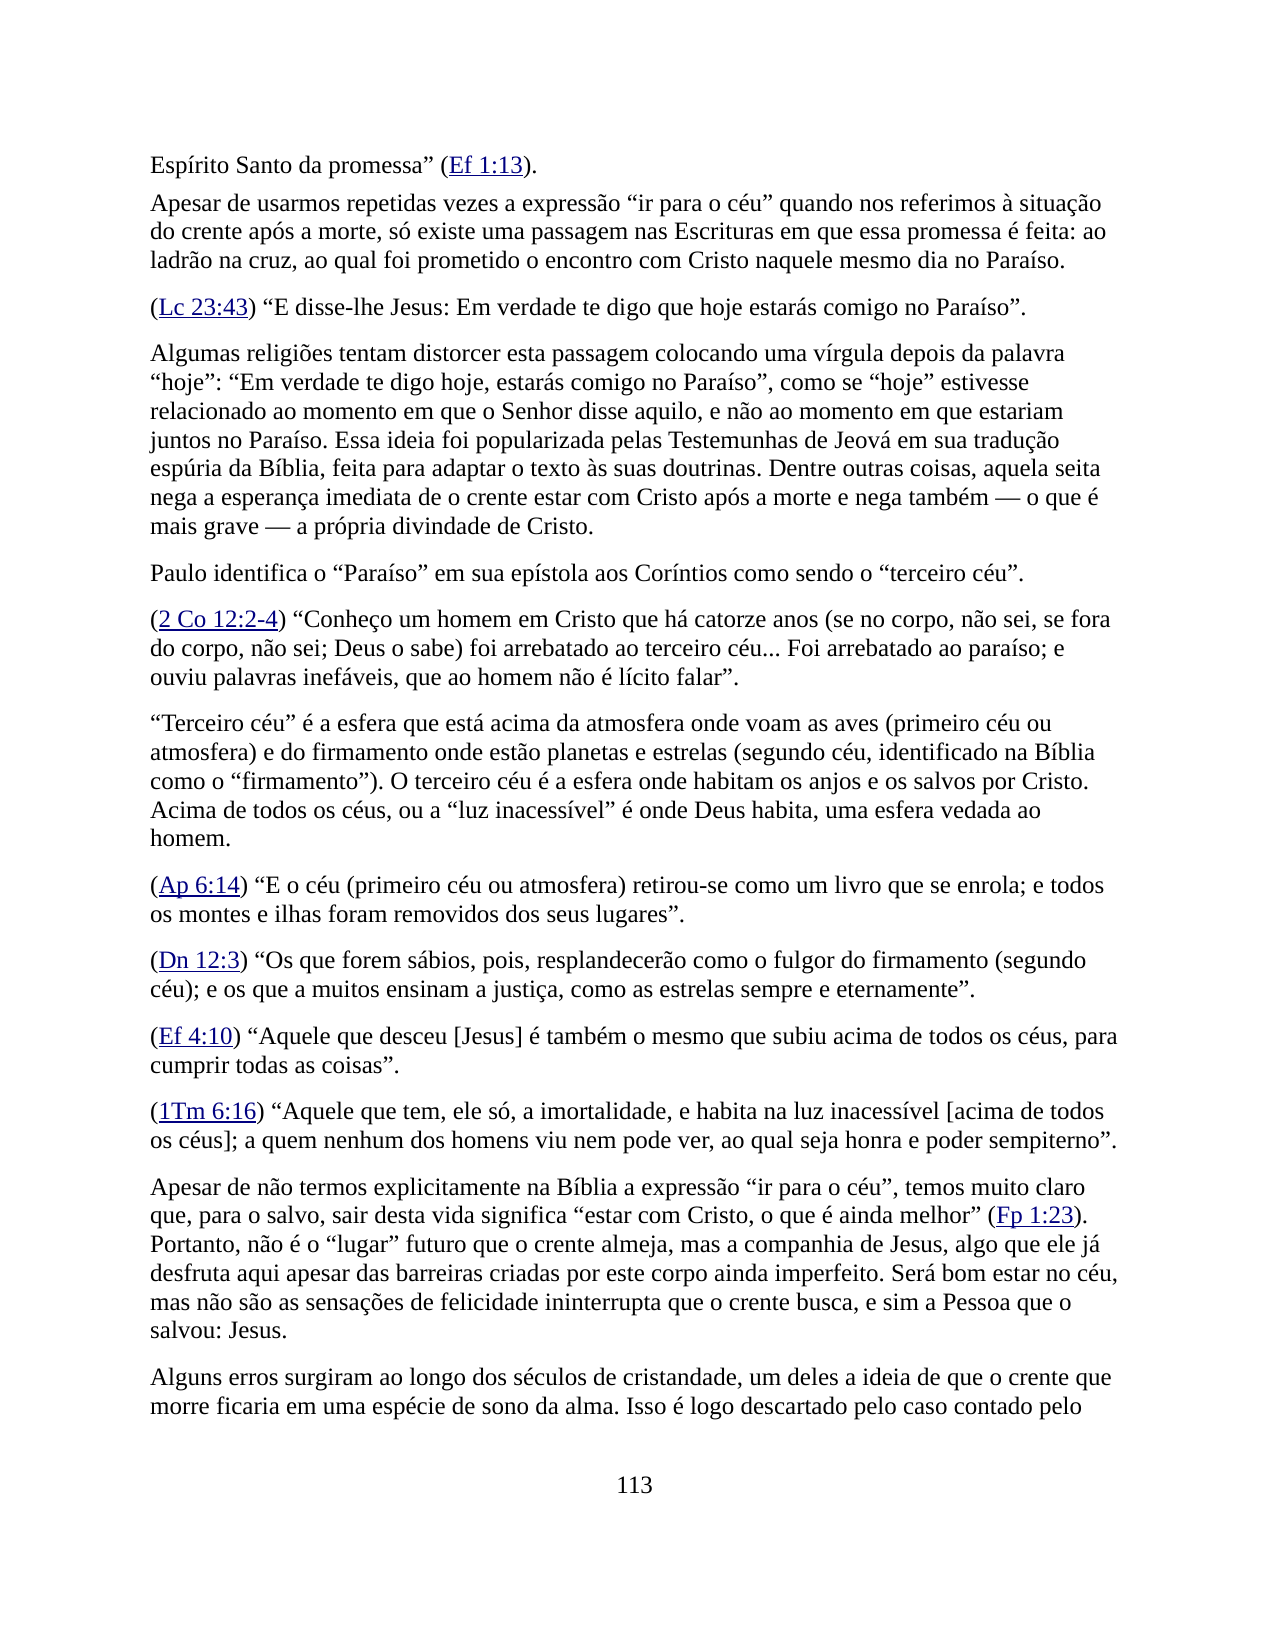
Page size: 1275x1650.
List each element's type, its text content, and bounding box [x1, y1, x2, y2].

text Algumas religiões tentam distorcer esta passagem colocando uma vírgula depois da palavra “hoje”: “Em verdade te digo hoje, estarás comigo no Paraíso”, como se “hoje” estivesse relacionado ao momento em que o Senhor disse aquilo, e não ao momento em que estariam juntos no Paraíso. Essa ideia foi popularizada pelas Testemunhas de Jeová em sua tradução espúria da Bíblia, feita para adaptar o texto às suas doutrinas. Dentre outras coisas, aquela seita nega a esperança imediata de o crente estar com Cristo após a morte e nega também — o que é mais grave — a própria divindade de Cristo. [150, 338, 1125, 540]
text (Lc 23:43) “E disse-lhe Jesus: Em verdade te digo que hoje estarás comigo no Paraíso”. [150, 292, 1125, 321]
text Alguns erros surgiram ao longo dos séculos de cristandade, um deles a ideia de que o crente que morre ficaria em uma espécie de sono da alma. Isso é logo descartado pelo caso contado pelo [150, 1362, 1125, 1420]
text Apesar de usarmos repetidas vezes a expressão “ir para o céu” quando nos referimos à situação do crente após a morte, só existe uma passagem nas Escrituras em que essa promessa é feita: ao ladrão na cruz, ao qual foi prometido o encontro com Cristo naquele mesmo dia no Paraíso. [150, 188, 1125, 274]
text (Ap 6:14) “E o céu (primeiro céu ou atmosfera) retirou-se como um livro que se enrola; e todos os montes e ilhas foram removidos dos seus lugares”. [150, 870, 1125, 928]
text Apesar de não termos explicitamente na Bíblia a expressão “ir para o céu”, temos muito claro que, para o salvo, sair desta vida significa “estar com Cristo, o que é ainda melhor” (Fp 1:23). Portanto, não é o “lugar” futuro que o crente almeja, mas a companhia de Jesus, algo que ele já desfruta aqui apesar das barreiras criadas por este corpo ainda imperfeito. Será bom estar no céu, mas não são as sensações de felicidade ininterrupta que o crente busca, e sim a Pessoa que o salvou: Jesus. [150, 1172, 1125, 1344]
text Espírito Santo da promessa” (Ef 1:13). [150, 150, 1125, 179]
text Paulo identifica o “Paraíso” em sua epístola aos Coríntios como sendo o “terceiro céu”. [150, 558, 1125, 586]
text “Terceiro céu” é a esfera que está acima da atmosfera onde voam as aves (primeiro céu ou atmosfera) e do firmamento onde estão planetas e estrelas (segundo céu, identificado na Bíblia como o “firmamento”). O terceiro céu é a esfera onde habitam os anjos e os salvos por Cristo. Acima de todos os céus, ou a “luz inacessível” é onde Deus habita, uma esfera vedada ao homem. [150, 708, 1125, 852]
text (Dn 12:3) “Os que forem sábios, pois, resplandecerão como o fulgor do firmamento (segundo céu); e os que a muitos ensinam a justiça, como as estrelas sempre e eternamente”. [150, 946, 1125, 1003]
text (Ef 4:10) “Aquele que desceu [Jesus] é também o mesmo que subiu acima de todos os céus, para cumprir todas as coisas”. [150, 1021, 1125, 1078]
text (2 Co 12:2-4) “Conheço um homem em Cristo que há catorze anos (se no corpo, não sei, se fora do corpo, não sei; Deus o sabe) foi arrebatado ao terceiro céu... Foi arrebatado ao paraíso; e ouviu palavras inefáveis, que ao homem não é lícito falar”. [150, 604, 1125, 691]
text (1Tm 6:16) “Aquele que tem, ele só, a imortalidade, e habita na luz inacessível [acima de todos os céus]; a quem nenhum dos homens viu nem pode ver, ao qual seja honra e poder sempiterno”. [150, 1096, 1125, 1154]
